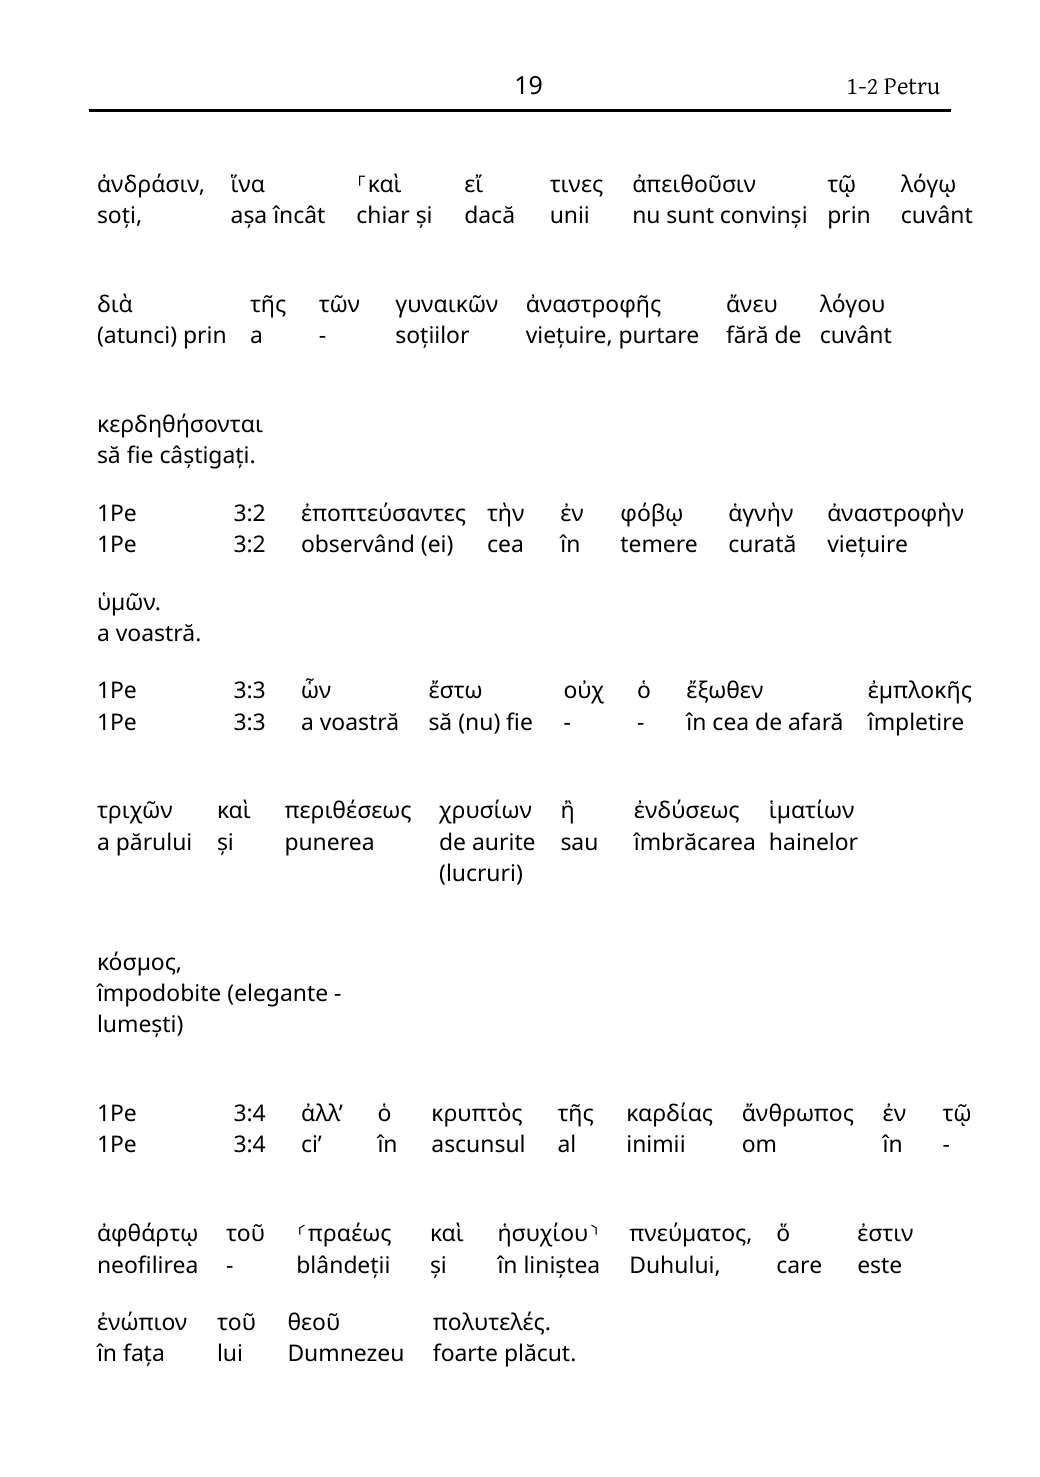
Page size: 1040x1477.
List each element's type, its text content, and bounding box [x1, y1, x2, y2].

table_header 3:2 [229, 497, 297, 528]
table_cell soțiilor [391, 319, 521, 350]
table_header [391, 256, 521, 288]
table_cell soți, [93, 199, 226, 230]
table_cell curată [724, 528, 823, 559]
table_header ἵνα [226, 168, 352, 199]
table_cell κρυπτὸς [427, 1097, 553, 1128]
table_cell al [553, 1129, 622, 1160]
table_cell 3:2 [229, 528, 297, 559]
table_cell ἄνθρωπος [738, 1097, 878, 1128]
table_header [427, 1066, 553, 1097]
table_header [222, 1186, 292, 1217]
table_header [493, 1186, 625, 1217]
table_cell ἐνδύσεως [630, 795, 764, 826]
table_cell viețuire [823, 528, 982, 559]
table_cell a [246, 319, 314, 350]
table_header [297, 1066, 373, 1097]
table_header [93, 256, 246, 288]
table_header ἀπειθοῦσιν [628, 168, 823, 199]
table_cell γυναικῶν [391, 288, 521, 319]
table_header [93, 1066, 229, 1097]
table_cell neofilirea [93, 1249, 222, 1280]
table_header [815, 256, 936, 288]
table_cell τῶν [315, 288, 391, 319]
table_cell unii [545, 199, 628, 230]
table_cell 1Pe [93, 528, 229, 559]
table_header ἐνώπιον [93, 1306, 213, 1337]
table_cell împodobite (elegante - lumești) [93, 977, 430, 1039]
table_cell καὶ [213, 795, 280, 826]
table_cell în liniștea [493, 1249, 625, 1280]
table_cell 1Pe [93, 706, 229, 737]
table_header ⸀καὶ [352, 168, 460, 199]
table_cell 3:4 [229, 1129, 297, 1160]
table_cell τῷ [938, 1097, 1003, 1128]
table_cell chiar și [352, 199, 460, 230]
table_cell ἀλλ’ [297, 1097, 373, 1128]
table_cell τριχῶν [93, 795, 213, 826]
table_cell a voastră. [93, 617, 226, 648]
table_header 3:3 [229, 674, 297, 706]
table_header [229, 1066, 297, 1097]
table_cell ⸂πραέως [292, 1217, 426, 1248]
table_header τὴν [483, 497, 556, 528]
table_cell κερδηθήσονται [93, 408, 276, 439]
table_header ἔξωθεν [682, 674, 863, 706]
table_header ἁγνὴν [724, 497, 823, 528]
table_cell observând (ei) [297, 528, 483, 559]
table_cell - [222, 1249, 292, 1280]
table_cell ἀναστροφῆς [521, 288, 722, 319]
table_cell ὁ [373, 1097, 427, 1128]
table_header οὐχ [559, 674, 633, 706]
table_cell κόσμος, [93, 946, 430, 977]
table_cell în fața [93, 1338, 213, 1369]
table_cell 3:3 [229, 706, 297, 737]
table_cell τῆς [246, 288, 314, 319]
table_header ὁ [633, 674, 682, 706]
table_cell în cea de afară [682, 706, 863, 737]
table_header τῷ [823, 168, 896, 199]
table_header [625, 1186, 772, 1217]
table_header [426, 1186, 493, 1217]
table_cell πνεύματος, [625, 1217, 772, 1248]
table_header [246, 256, 314, 288]
table_cell διὰ [93, 288, 246, 319]
table_cell inimii [622, 1129, 737, 1160]
table_cell sau [556, 826, 629, 888]
table_cell λόγου [815, 288, 936, 319]
table_header [630, 763, 764, 794]
table_cell și [426, 1249, 493, 1280]
table_cell lui [213, 1338, 283, 1369]
table_header [556, 763, 629, 794]
table_cell de aurite (lucruri) [435, 826, 556, 888]
table_cell καρδίας [622, 1097, 737, 1128]
table_cell 1Pe [93, 1097, 229, 1128]
table_header [93, 377, 276, 408]
table_cell care [772, 1249, 853, 1280]
table_header ὑμῶν. [93, 586, 226, 617]
table_cell hainelor [765, 826, 880, 888]
table_header [853, 1186, 938, 1217]
table_header [280, 763, 435, 794]
table_header ἐν [556, 497, 616, 528]
table_cell 3:4 [229, 1097, 297, 1128]
table_header ὧν [297, 674, 424, 706]
table_cell fără de [722, 319, 815, 350]
table_cell ἱματίων [765, 795, 880, 826]
table_header ἔστω [424, 674, 559, 706]
table_cell ἀφθάρτῳ [93, 1217, 222, 1248]
table_header [93, 1186, 222, 1217]
table_cell Dumnezeu [283, 1338, 428, 1369]
table_cell așa încât [226, 199, 352, 230]
table_cell - [559, 706, 633, 737]
table_header [435, 763, 556, 794]
table_cell cea [483, 528, 556, 559]
table_cell 1Pe [93, 1129, 229, 1160]
table_cell ἡσυχίου⸃ [493, 1217, 625, 1248]
table_cell - [633, 706, 682, 737]
table_cell ἐν [878, 1097, 938, 1128]
table_cell nu sunt convinși [628, 199, 823, 230]
table_header τοῦ [213, 1306, 283, 1337]
table_header [765, 763, 880, 794]
table_header [93, 763, 213, 794]
table_header [622, 1066, 737, 1097]
table_cell să fie câștigați. [93, 439, 276, 470]
table_cell ἐστιν [853, 1217, 938, 1248]
table_cell a părului [93, 826, 213, 888]
table_header πολυτελές. [429, 1306, 593, 1337]
table_header [738, 1066, 878, 1097]
table_cell punerea [280, 826, 435, 888]
table_cell să (nu) fie [424, 706, 559, 737]
table_cell ci’ [297, 1129, 373, 1160]
table_header [373, 1066, 427, 1097]
table_cell ascunsul [427, 1129, 553, 1160]
table_header ἀναστροφὴν [823, 497, 982, 528]
table_cell περιθέσεως [280, 795, 435, 826]
table_header λόγῳ [896, 168, 998, 199]
table_header ἐποπτεύσαντες [297, 497, 483, 528]
table_cell și [213, 826, 280, 888]
table_cell καὶ [426, 1217, 493, 1248]
table_cell om [738, 1129, 878, 1160]
table_cell ἢ [556, 795, 629, 826]
table_header φόβῳ [616, 497, 724, 528]
table_header 1Pe [93, 497, 229, 528]
table_cell dacă [460, 199, 545, 230]
table_header εἴ [460, 168, 545, 199]
table_cell împletire [864, 706, 996, 737]
table_cell τῆς [553, 1097, 622, 1128]
table_cell îmbrăcarea [630, 826, 764, 888]
table_header ἐμπλοκῆς [864, 674, 996, 706]
table_cell (atunci) prin [93, 319, 246, 350]
table_cell în [556, 528, 616, 559]
table_header [772, 1186, 853, 1217]
table_cell - [938, 1129, 1003, 1160]
table_cell în [373, 1129, 427, 1160]
table_header ἀνδράσιν, [93, 168, 226, 199]
table_cell foarte plăcut. [429, 1338, 593, 1369]
table_cell este [853, 1249, 938, 1280]
table_header [213, 763, 280, 794]
table_header [722, 256, 815, 288]
table_cell viețuire, purtare [521, 319, 722, 350]
table_cell a voastră [297, 706, 424, 737]
table_cell ὅ [772, 1217, 853, 1248]
table_header [315, 256, 391, 288]
table_cell blândeții [292, 1249, 426, 1280]
table_header [292, 1186, 426, 1217]
table_cell în [878, 1129, 938, 1160]
table_cell cuvânt [896, 199, 998, 230]
table_header [521, 256, 722, 288]
table_header [93, 915, 430, 946]
table_cell ἄνευ [722, 288, 815, 319]
table_header [553, 1066, 622, 1097]
table_header τινες [545, 168, 628, 199]
table_cell prin [823, 199, 896, 230]
table_cell Duhului, [625, 1249, 772, 1280]
table_cell τοῦ [222, 1217, 292, 1248]
table_cell cuvânt [815, 319, 936, 350]
table_cell χρυσίων [435, 795, 556, 826]
table_cell temere [616, 528, 724, 559]
table_header 1Pe [93, 674, 229, 706]
table_header [938, 1066, 1003, 1097]
table_header θεοῦ [283, 1306, 428, 1337]
table_header [878, 1066, 938, 1097]
table_cell - [315, 319, 391, 350]
